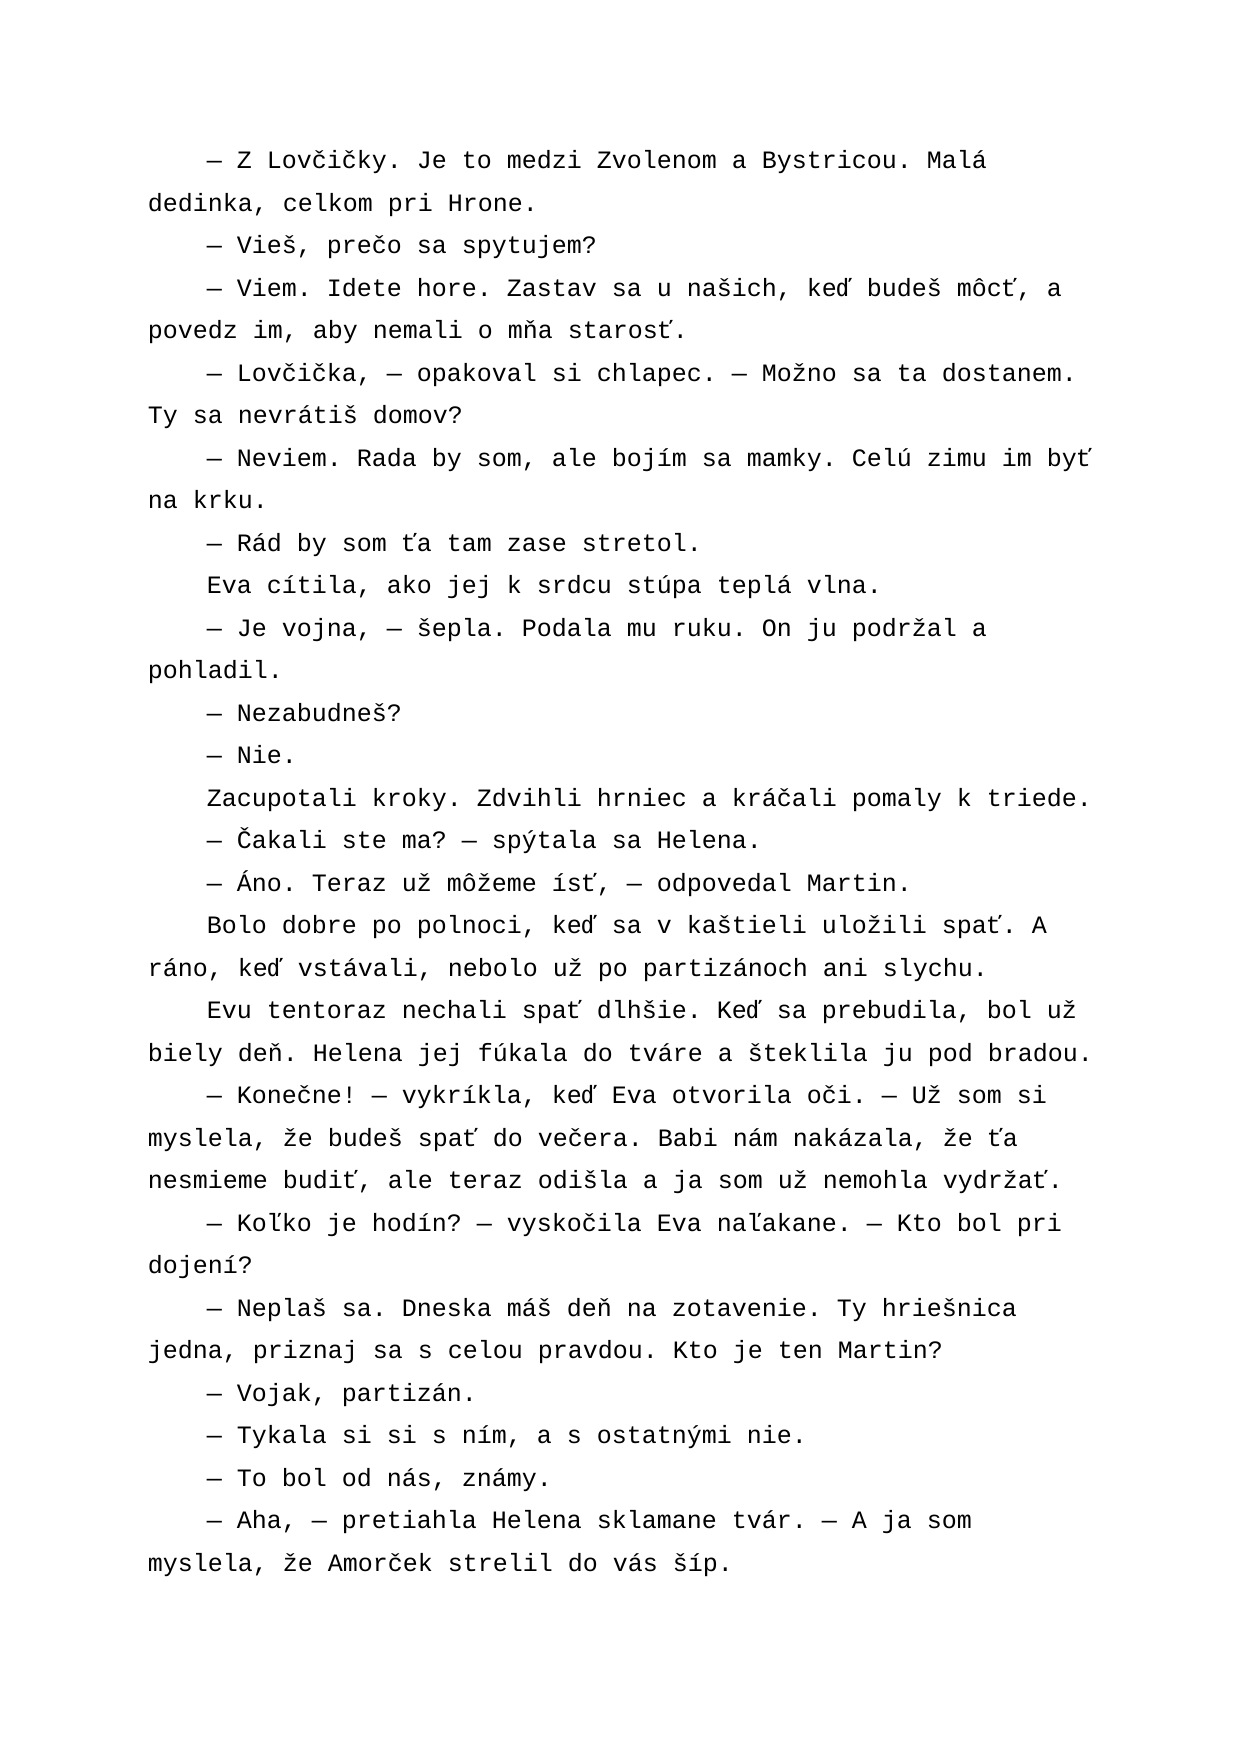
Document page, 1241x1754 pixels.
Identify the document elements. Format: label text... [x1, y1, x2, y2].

text — Je vojna, — šepla. Podala mu ruku. On ju podržal a pohladil. [148, 615, 1093, 686]
text Zacupotali kroky. Zdvihli hrniec a kráčali pomaly k triede. [148, 785, 1093, 813]
text Eva cítila, ako jej k srdcu stúpa teplá vlna. [148, 573, 1093, 601]
text — Koľko je hodín? — vyskočila Eva naľakane. — Kto bol pri dojení? [148, 1210, 1093, 1281]
text — Neplaš sa. Dneska máš deň na zotavenie. Ty hriešnica jedna, priznaj sa s celou pravdou. Kto je ten Martin? [148, 1295, 1093, 1366]
text — Nie. [148, 743, 1093, 771]
text — Čakali ste ma? — spýtala sa Helena. [148, 828, 1093, 856]
text — Aha, — pretiahla Helena sklamane tvár. — A ja som myslela, že Amorček strelil do vás šíp. [148, 1508, 1093, 1578]
text — Lovčička, — opakoval si chlapec. — Možno sa ta dostanem. Ty sa nevrátiš domov? [148, 360, 1093, 431]
text — Neviem. Rada by som, ale bojím sa mamky. Celú zimu im byť na krku. [148, 445, 1093, 516]
text — Vojak, partizán. [148, 1380, 1093, 1408]
text — Z Lovčičky. Je to medzi Zvolenom a Bystricou. Malá dedinka, celkom pri Hrone. [148, 148, 1093, 218]
text — Rád by som ťa tam zase stretol. [148, 530, 1093, 558]
text Evu tentoraz nechali spať dlhšie. Keď sa prebudila, bol už biely deň. Helena jej fúkala do tváre a šteklila ju pod bradou. [148, 998, 1093, 1068]
text — Áno. Teraz už môžeme ísť, — odpovedal Martin. [148, 870, 1093, 898]
text — Nezabudneš? [148, 700, 1093, 728]
text — To bol od nás, známy. [148, 1465, 1093, 1493]
text Bolo dobre po polnoci, keď sa v kaštieli uložili spať. A ráno, keď vstávali, nebolo už po partizánoch ani slychu. [148, 913, 1093, 983]
text — Tykala si si s ním, a s ostatnými nie. [148, 1423, 1093, 1451]
text — Viem. Idete hore. Zastav sa u našich, keď budeš môcť, a povedz im, aby nemali o mňa starosť. [148, 275, 1093, 346]
text — Vieš, prečo sa spytujem? [148, 233, 1093, 261]
text — Konečne! — vykríkla, keď Eva otvorila oči. — Už som si myslela, že budeš spať do večera. Babi nám nakázala, že ťa nesmieme budiť, ale teraz odišla a ja som už nemohla vydržať. [148, 1083, 1093, 1196]
